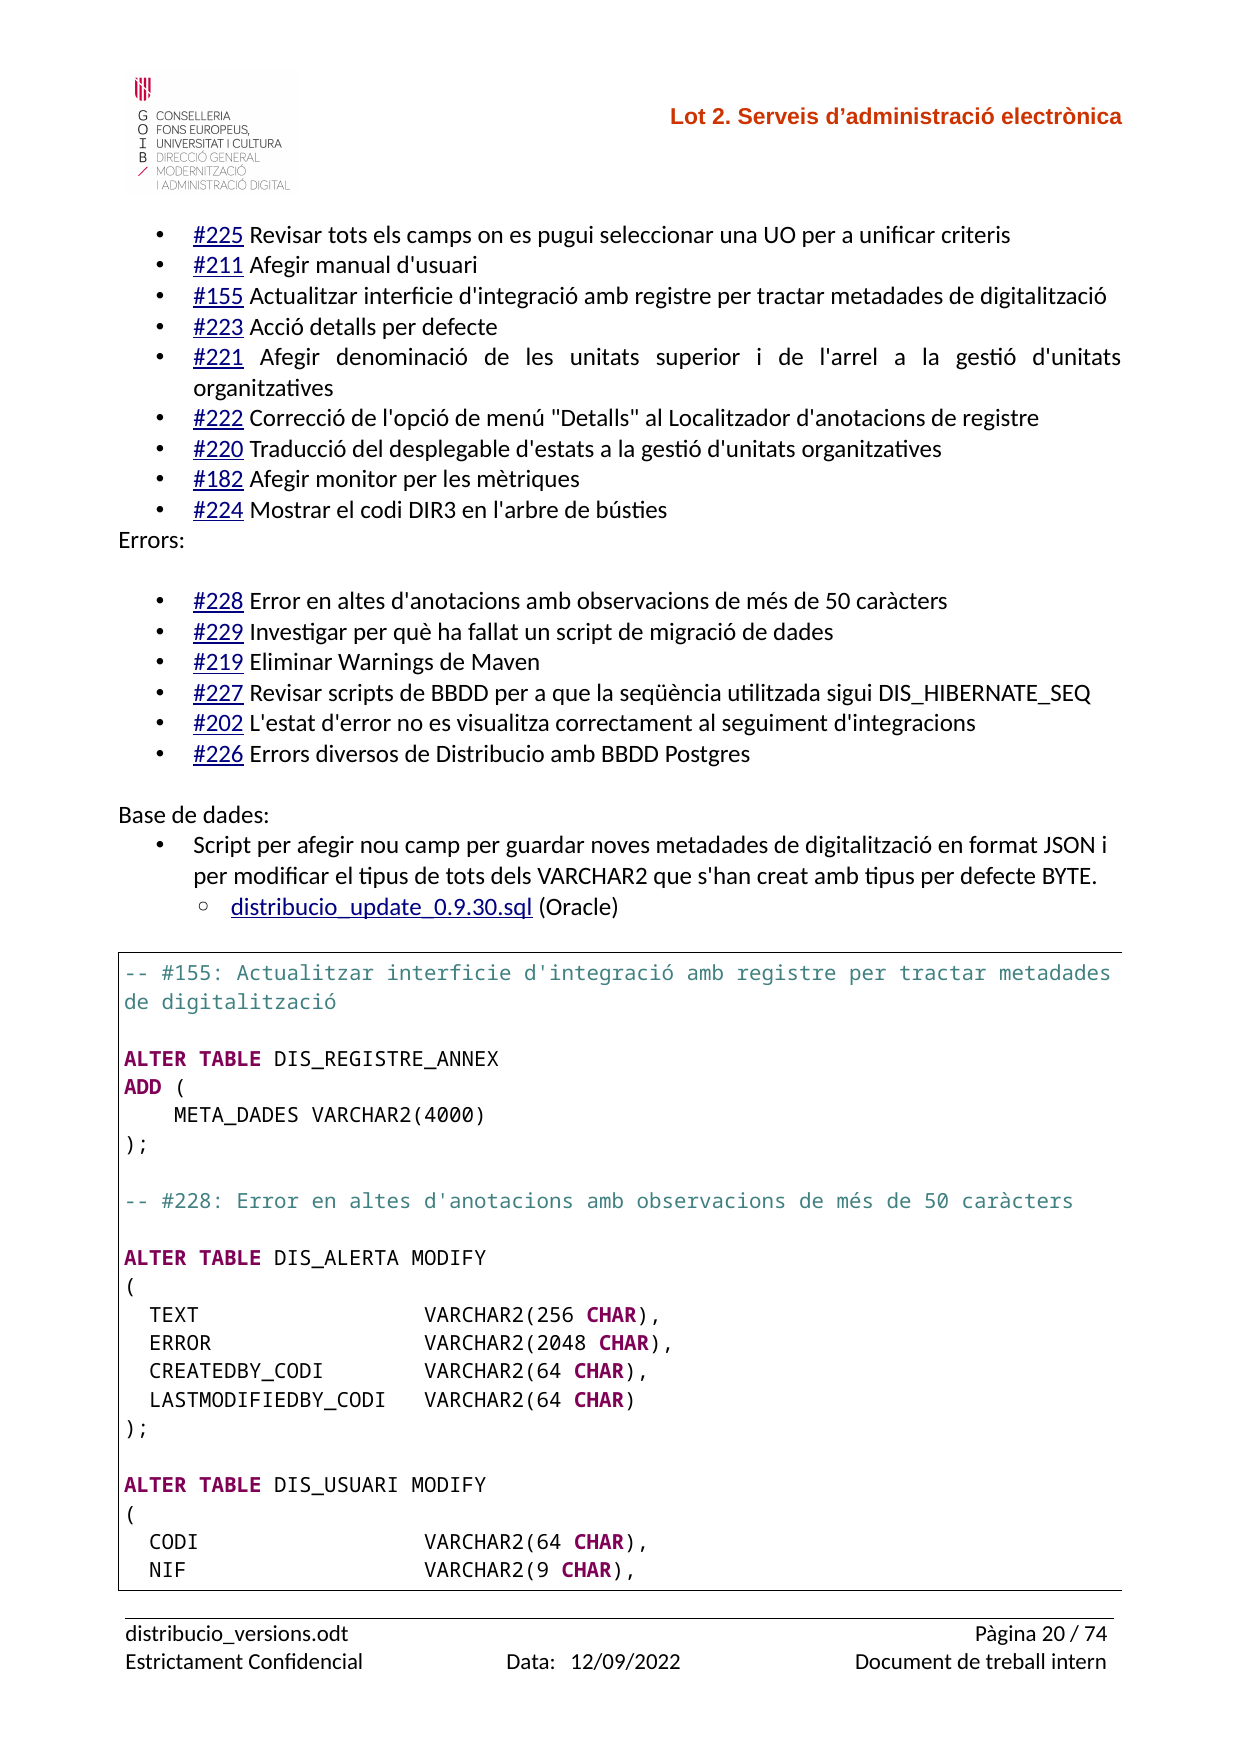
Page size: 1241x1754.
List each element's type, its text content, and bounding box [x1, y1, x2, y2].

list #219 Eliminar Warnings de Maven [156, 646, 1122, 677]
list #228 Error en altes d'anotacions amb observacions de més de 50 caràcters [156, 585, 1122, 616]
list #225 Revisar tots els camps on es pugui seleccionar una UO per a unificar criteris [156, 219, 1122, 250]
list #182 Afegir monitor per les mètriques [156, 463, 1122, 494]
list #224 Mostrar el codi DIR3 en l'arbre de bústies [156, 494, 1122, 524]
picture [126, 70, 299, 197]
table_header -- #155: Actualitzar interficie d'integració amb registre per tractar metadades de digitalització ALTER TABLE DIS_REGISTRE_ANNEX ADD ( META_DADES VARCHAR2(4000) ); -- #228: Error en altes d'anotacions amb observacions de més de 50 caràcters ALTER TABLE DIS_ALERTA MODIFY ( TEXT VARCHAR2(256 CHAR), ERROR VARCHAR2(2048 CHAR), CREATEDBY_CODI VARCHAR2(64 CHAR), LASTMODIFIEDBY_CODI VARCHAR2(64 CHAR) ); ALTER TABLE DIS_USUARI MODIFY ( CODI VARCHAR2(64 CHAR), NIF VARCHAR2(9 CHAR), [119, 953, 1122, 1590]
list #226 Errors diversos de Distribucio amb BBDD Postgres [156, 738, 1122, 768]
list #155 Actualitzar interficie d'integració amb registre per tractar metadades de digitalització [156, 280, 1122, 311]
list #229 Investigar per què ha fallat un script de migració de dades [156, 616, 1122, 646]
list #211 Afegir manual d'usuari [156, 250, 1122, 280]
list #223 Acció detalls per defecte [156, 311, 1122, 341]
list #222 Correcció de l'opció de menú "Detalls" al Localitzador d'anotacions de registre [156, 402, 1122, 433]
list distribucio_update_0.9.30.sql (Oracle) [193, 891, 1122, 921]
list #220 Traducció del desplegable d'estats a la gestió d'unitats organitzatives [156, 433, 1122, 463]
text Errors: [118, 524, 1122, 555]
text Base de dades: [118, 799, 1122, 829]
list Script per afegir nou camp per guardar noves metadades de digitalització en format JSON i per modificar el tipus de tots dels VARCHAR2 que s'han creat amb tipus per defecte BYTE. [156, 829, 1122, 891]
list #227 Revisar scripts de BBDD per a que la seqüència utilitzada sigui DIS_HIBERNATE_SEQ [156, 677, 1122, 707]
list #221 Afegir denominació de les unitats superior i de l'arrel a la gestió d'unitats organitzatives [156, 341, 1122, 402]
list #202 L'estat d'error no es visualitza correctament al seguiment d'integracions [156, 707, 1122, 738]
